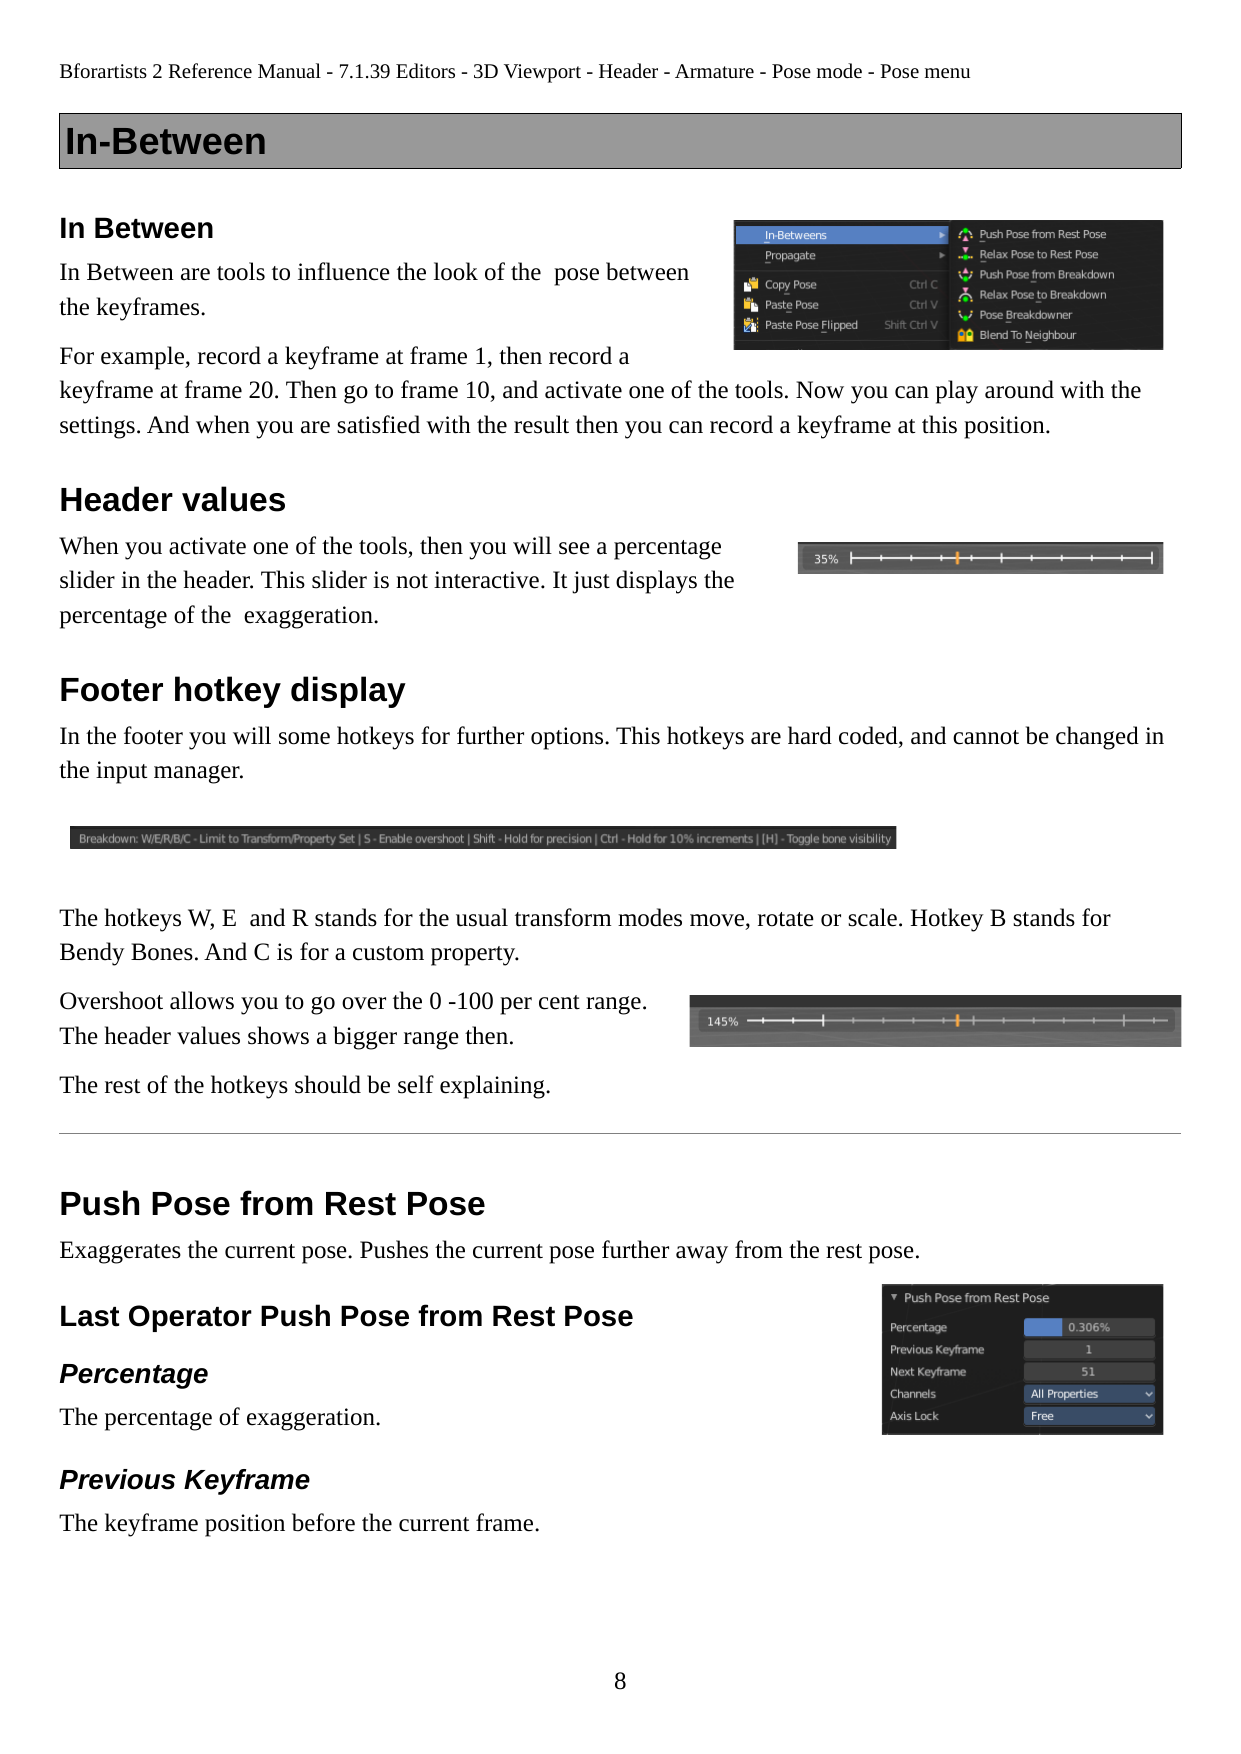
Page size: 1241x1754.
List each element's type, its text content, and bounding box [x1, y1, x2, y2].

subtitle Header values [59, 480, 1181, 518]
subtitle Footer hotkey display [59, 670, 1181, 708]
subtitle Previous Keyframe [59, 1463, 1181, 1495]
subtitle Push Pose from Rest Pose [59, 1184, 1181, 1222]
text The rest of the hotkeys should be self explaining. [59, 1070, 1181, 1098]
picture [881, 1284, 1164, 1435]
text When you activate one of the tools, then you will see a percentage slider in the header. This slider is not interactive. It just displays the percentage of the exaggeration. [59, 531, 1181, 629]
picture [689, 995, 1182, 1047]
picture [797, 542, 1164, 574]
subtitle Last Operator Push Pose from Rest Pose [59, 1299, 881, 1332]
subtitle Percentage [59, 1357, 881, 1389]
subtitle In Between [59, 211, 1181, 245]
picture [70, 826, 897, 849]
text In the footer you will some hotkeys for further options. This hotkeys are hard coded, and cannot be changed in the input manager. [59, 721, 1181, 784]
text The hotkeys W, E and R stands for the usual transform modes move, rotate or scale. Hotkey B stands for Bendy Bones. And C is for a custom property. [59, 903, 1181, 966]
table_header In-Between [60, 114, 1181, 168]
picture [733, 220, 1164, 350]
text In Between are tools to influence the look of the pose between the keyframes. [59, 257, 733, 321]
text The keyframe position before the current frame. [59, 1508, 1181, 1536]
text The percentage of exaggeration. [59, 1402, 881, 1431]
text Overshoot allows you to go over the 0 -100 per cent range. The header values shows a bigger range then. [59, 986, 1181, 1049]
text Exaggerates the current pose. Pushes the current pose further away from the rest pose. [59, 1235, 1181, 1264]
subtitle [1164, 1357, 1181, 1389]
text For example, record a keyframe at frame 1, then record a keyframe at frame 20. Then go to frame 10, and activate one of the tools. Now you can play around with the settings. And when you are satisfied with the result then you can record a keyframe at this position. [59, 341, 1181, 439]
